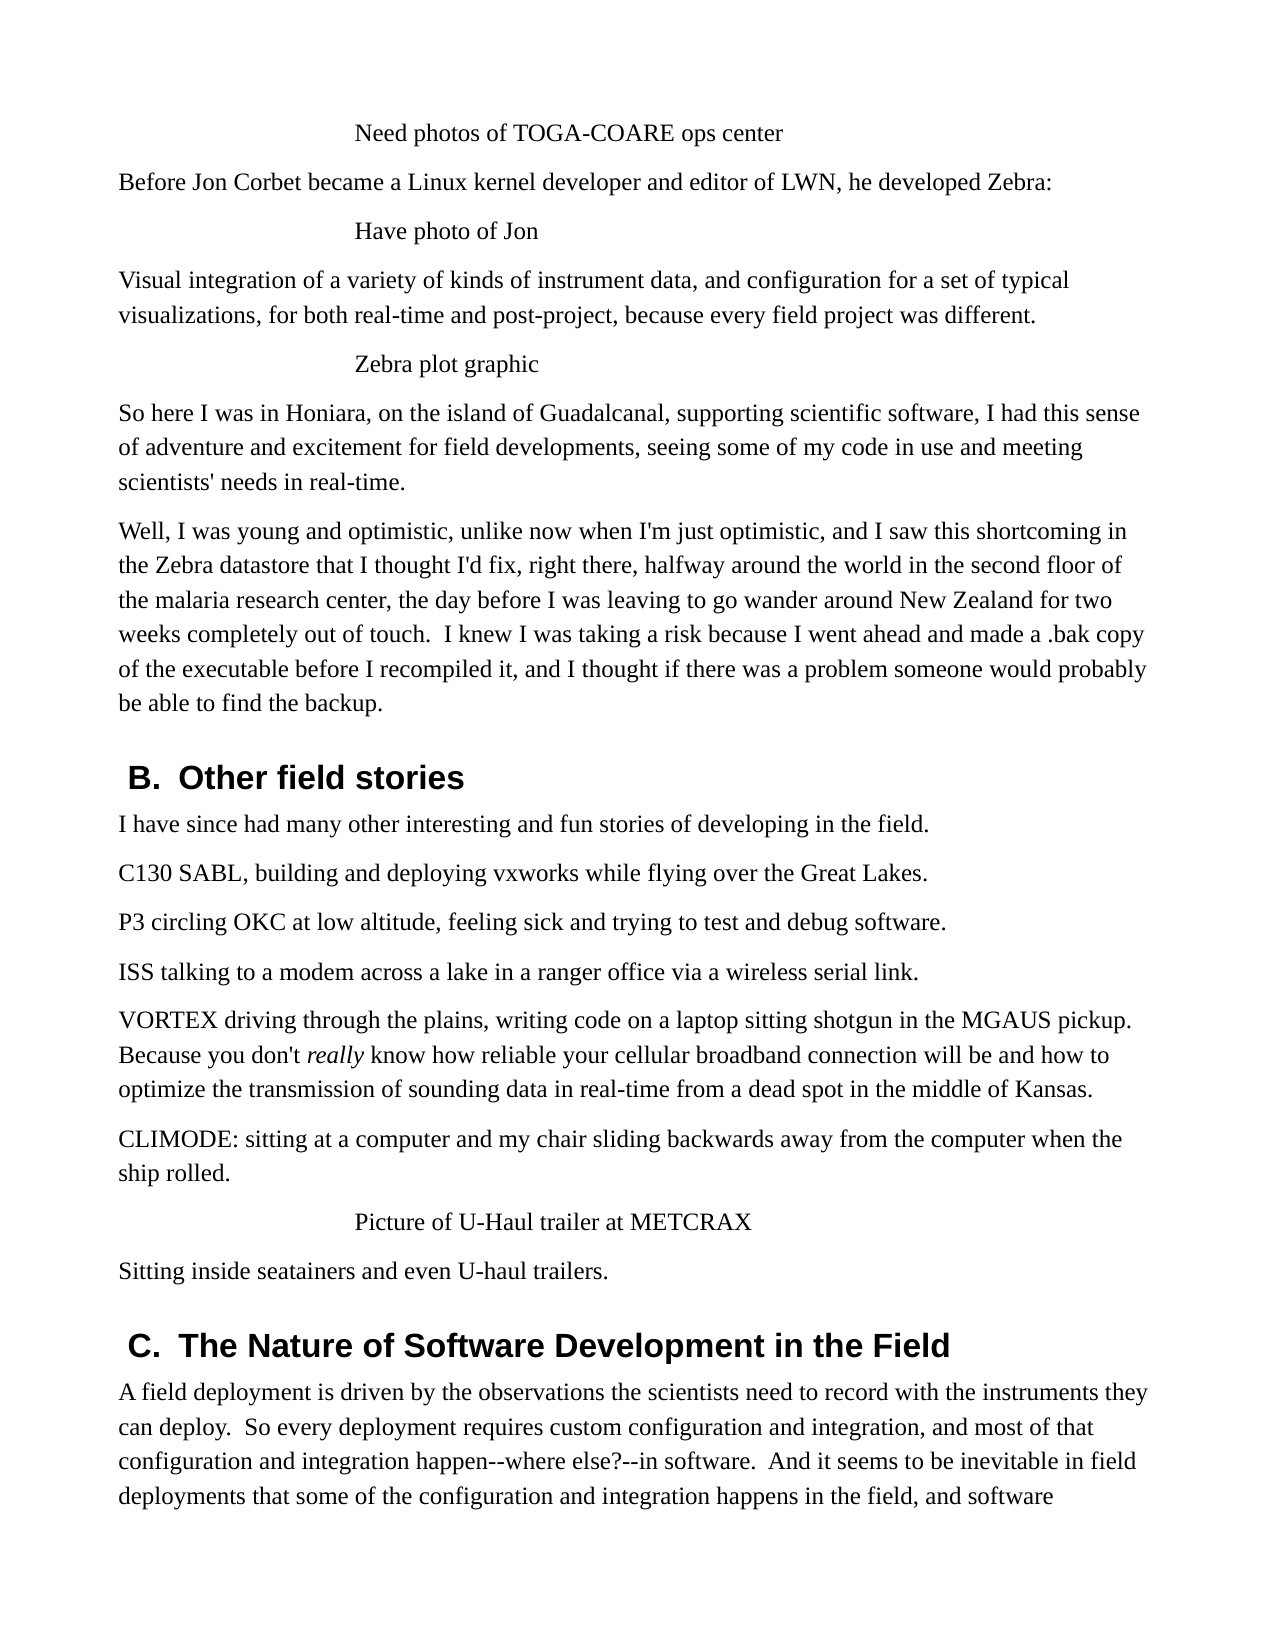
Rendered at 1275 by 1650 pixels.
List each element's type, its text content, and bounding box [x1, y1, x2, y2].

text Well, I was young and optimistic, unlike now when I'm just optimistic, and I saw this shortcoming in the Zebra datastore that I thought I'd fix, right there, halfway around the world in the second floor of the malaria research center, the day before I was leaving to go wander around New Zealand for two weeks completely out of touch. I knew I was taking a risk because I went ahead and made a .bak copy of the executable before I recompiled it, and I thought if there was a problem someone would probably be able to find the backup. [118, 516, 1157, 717]
text Before Jon Corbet became a Linux kernel developer and editor of LWN, he developed Zebra: [118, 167, 1157, 196]
text Have photo of Jon [354, 216, 1157, 245]
subtitle Other field stories [118, 758, 1157, 797]
text C130 SABL, building and deploying vxworks while flying over the Great Lakes. [118, 858, 1157, 887]
text Need photos of TOGA-COARE ops center [354, 118, 1157, 147]
text Picture of U-Haul trailer at METCRAX [354, 1207, 1157, 1236]
text Sitting inside seatainers and even U-haul trailers. [118, 1256, 1157, 1285]
text P3 circling OKC at low altitude, feeling sick and trying to test and debug software. [118, 907, 1157, 936]
text CLIMODE: sitting at a computer and my chair sliding backwards away from the computer when the ship rolled. [118, 1124, 1157, 1187]
subtitle The Nature of Software Development in the Field [118, 1326, 1157, 1365]
text So here I was in Honiara, on the island of Guadalcanal, supporting scientific software, I had this sense of adventure and excitement for field developments, seeing some of my code in use and meeting scientists' needs in real-time. [118, 398, 1157, 496]
text Visual integration of a variety of kinds of instrument data, and configuration for a set of typical visualizations, for both real-time and post-project, because every field project was different. [118, 265, 1157, 328]
text A field deployment is driven by the observations the scientists need to record with the instruments they can deploy. So every deployment requires custom configuration and integration, and most of that configuration and integration happen--where else?--in software. And it seems to be inevitable in field deployments that some of the configuration and integration happens in the field, and software [118, 1377, 1157, 1509]
text VORTEX driving through the plains, writing code on a laptop sitting shotgun in the MGAUS pickup. Because you don't really know how reliable your cellular broadband connection will be and how to optimize the transmission of sounding data in real-time from a dead spot in the middle of Kansas. [118, 1006, 1157, 1103]
text Zebra plot graphic [354, 349, 1157, 378]
text ISS talking to a modem across a lake in a ranger office via a wireless serial link. [118, 957, 1157, 985]
text I have since had many other interesting and fun stories of developing in the field. [118, 809, 1157, 838]
